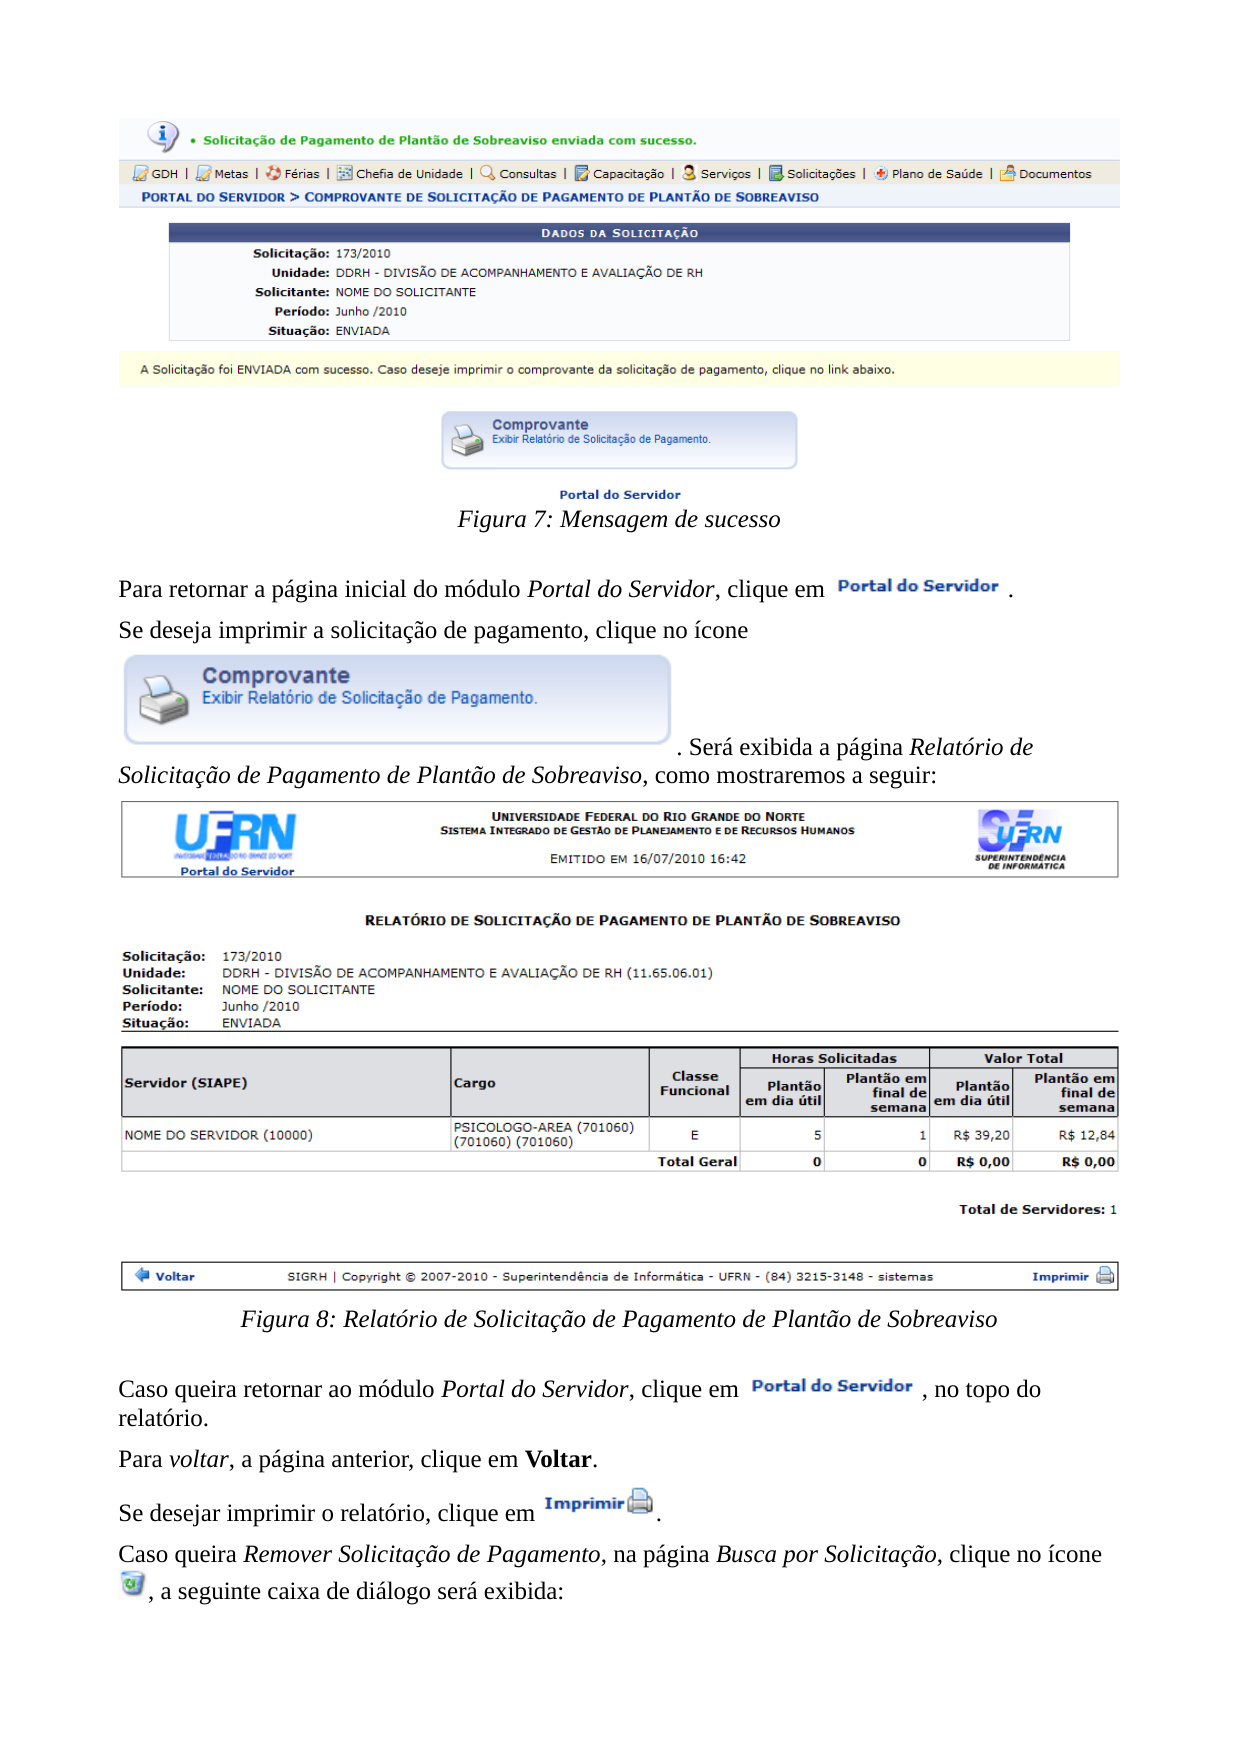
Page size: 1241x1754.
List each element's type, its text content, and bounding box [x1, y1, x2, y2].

text Se desejar imprimir o relatório, clique em . [118, 1486, 1122, 1527]
picture [541, 1485, 656, 1522]
picture [118, 644, 676, 756]
text Para voltar, a página anterior, clique em Voltar. [118, 1444, 1122, 1473]
picture [118, 801, 1123, 1305]
picture [831, 574, 1008, 598]
picture [118, 118, 1123, 505]
text Caso queira retornar ao módulo Portal do Servidor, clique em , no topo do relatório. [118, 1374, 1122, 1432]
text Figura 8: Relatório de Solicitação de Pagamento de Plantão de Sobreaviso [118, 1305, 1122, 1333]
text Caso queira Remover Solicitação de Pagamento, na página Busca por Solicitação, clique no ícone , a seguinte caixa de diálogo será exibida: [118, 1539, 1122, 1605]
text Figura 7: Mensagem de sucesso [118, 505, 1122, 533]
text Se deseja imprimir a solicitação de pagamento, clique no ícone . Será exibida a página Relatório de Solicitação de Pagamento de Plantão de Sobreaviso, como mostraremos a seguir: [118, 616, 1122, 789]
picture [745, 1374, 922, 1398]
picture [118, 1568, 148, 1600]
text Para retornar a página inicial do módulo Portal do Servidor, clique em . [118, 574, 1122, 603]
